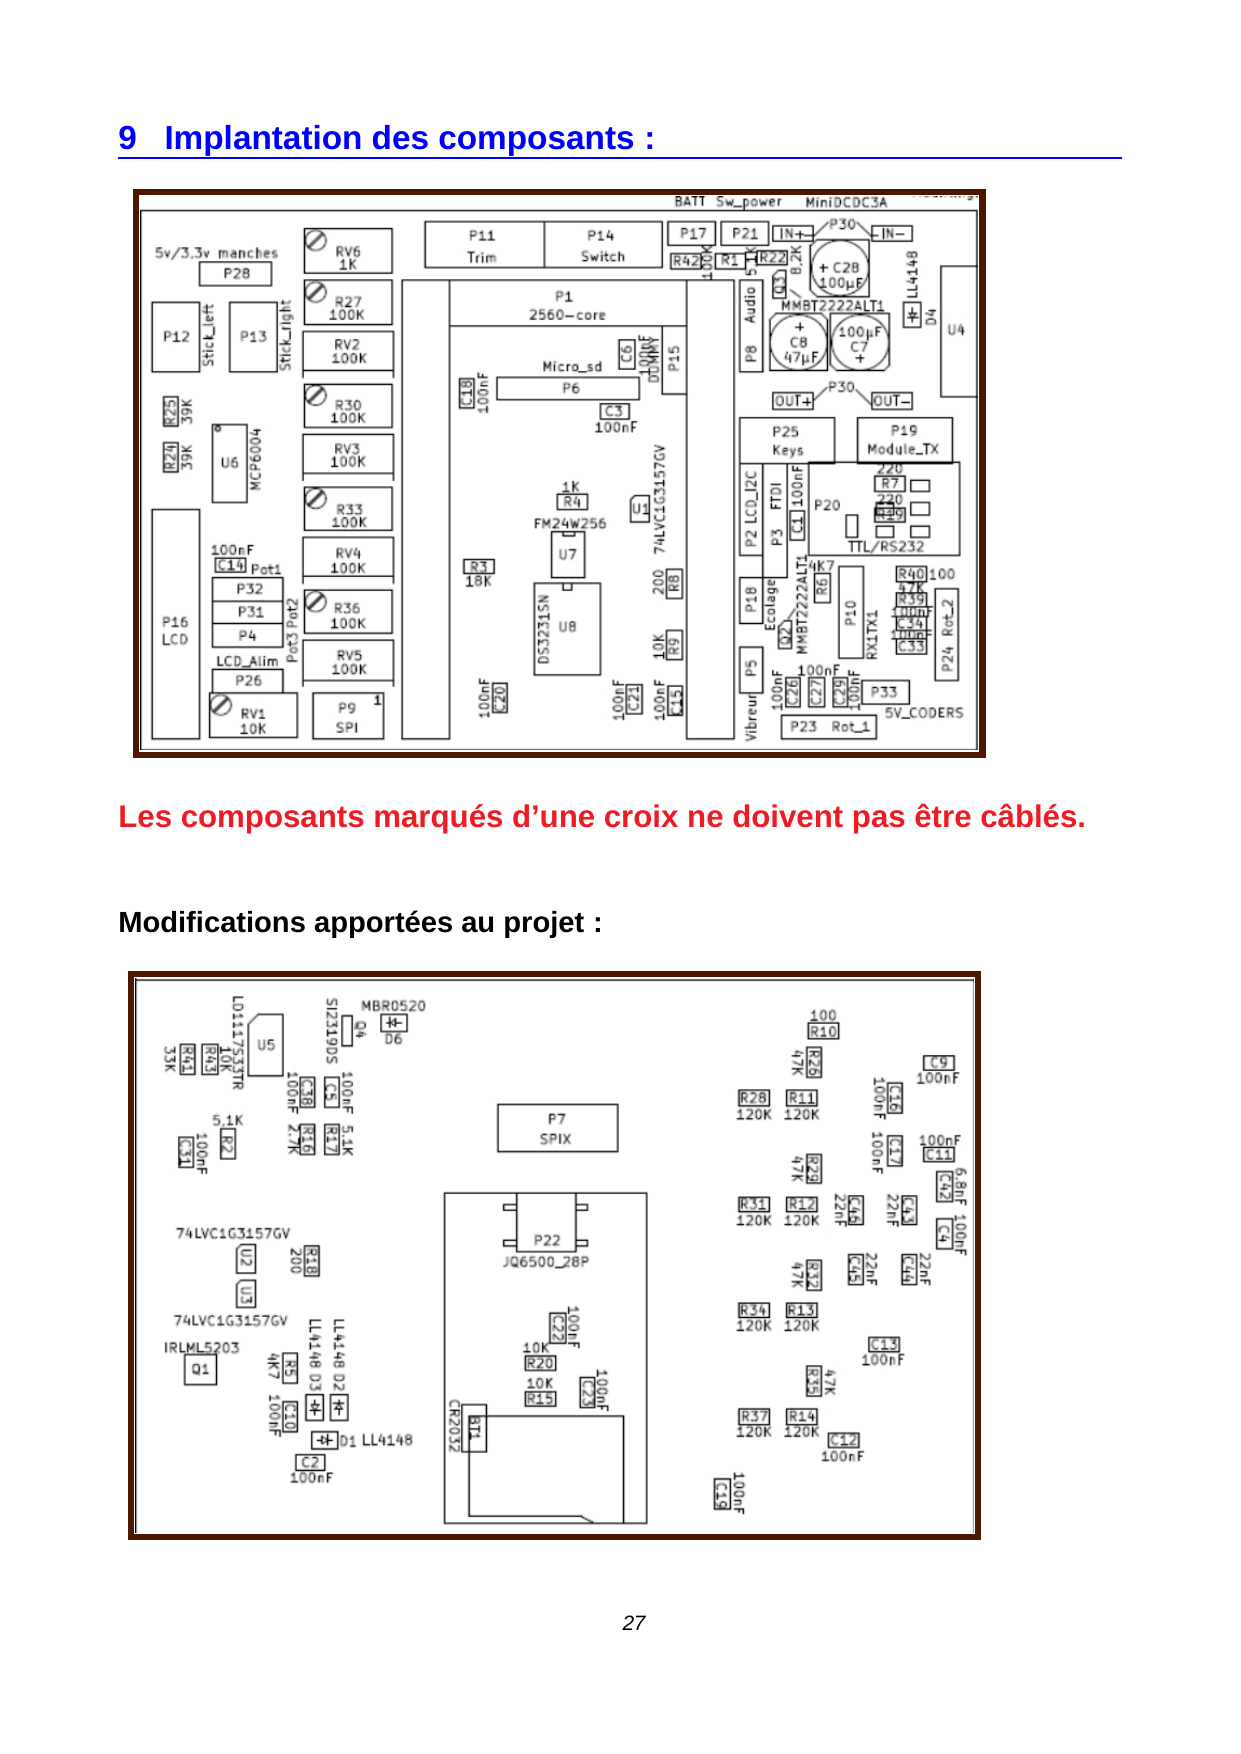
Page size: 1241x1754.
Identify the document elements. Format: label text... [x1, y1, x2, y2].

subtitle 9 Implantation des composants : [118, 118, 1122, 157]
text Les composants marqués d’une croix ne doivent pas être câblés. [118, 798, 1122, 834]
picture [141, 196, 978, 750]
picture [135, 978, 973, 1533]
text Modifications apportées au projet : [118, 905, 1122, 939]
